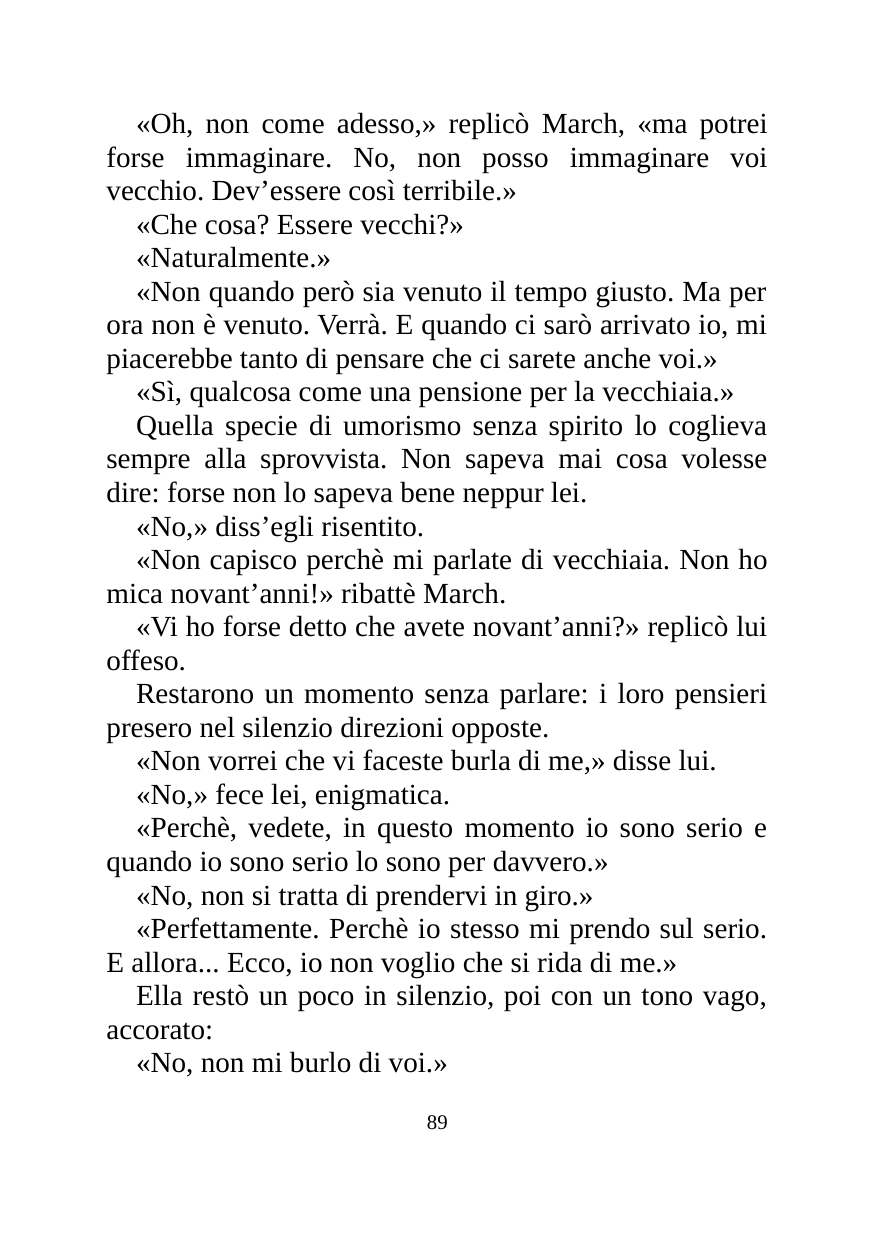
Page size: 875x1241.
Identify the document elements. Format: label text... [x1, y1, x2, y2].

text «No, non mi burlo di voi.» [106, 1045, 768, 1079]
text «No,» diss’egli risentito. [106, 509, 768, 542]
text Ella restò un poco in silenzio, poi con un tono vago, accorato: [106, 978, 768, 1045]
text «No,» fece lei, enigmatica. [106, 777, 768, 811]
text Quella specie di umorismo senza spirito lo coglieva sempre alla sprovvista. Non sapeva mai cosa volesse dire: forse non lo sapeva bene neppur lei. [106, 408, 768, 509]
text Restarono un momento senza parlare: i loro pensieri presero nel silenzio direzioni opposte. [106, 676, 768, 743]
text «Non vorrei che vi faceste burla di me,» disse lui. [106, 743, 768, 777]
text «Vi ho forse detto che avete novant’anni?» replicò lui offeso. [106, 609, 768, 676]
text «Non capisco perchè mi parlate di vecchiaia. Non ho mica novant’anni!» ribattè March. [106, 542, 768, 609]
text «Non quando però sia venuto il tempo giusto. Ma per ora non è venuto. Verrà. E quando ci sarò arrivato io, mi piacerebbe tanto di pensare che ci sarete anche voi.» [106, 274, 768, 374]
text «Perfettamente. Perchè io stesso mi prendo sul serio. E allora... Ecco, io non voglio che si rida di me.» [106, 911, 768, 978]
text «Perchè, vedete, in questo momento io sono serio e quando io sono serio lo sono per davvero.» [106, 811, 768, 878]
text «Sì, qualcosa come una pensione per la vecchiaia.» [106, 374, 768, 408]
text «Naturalmente.» [106, 240, 768, 274]
text «Che cosa? Essere vecchi?» [106, 207, 768, 240]
text «Oh, non come adesso,» replicò March, «ma potrei forse immaginare. No, non posso immaginare voi vecchio. Dev’essere così terribile.» [106, 106, 768, 207]
text «No, non si tratta di prendervi in giro.» [106, 878, 768, 911]
